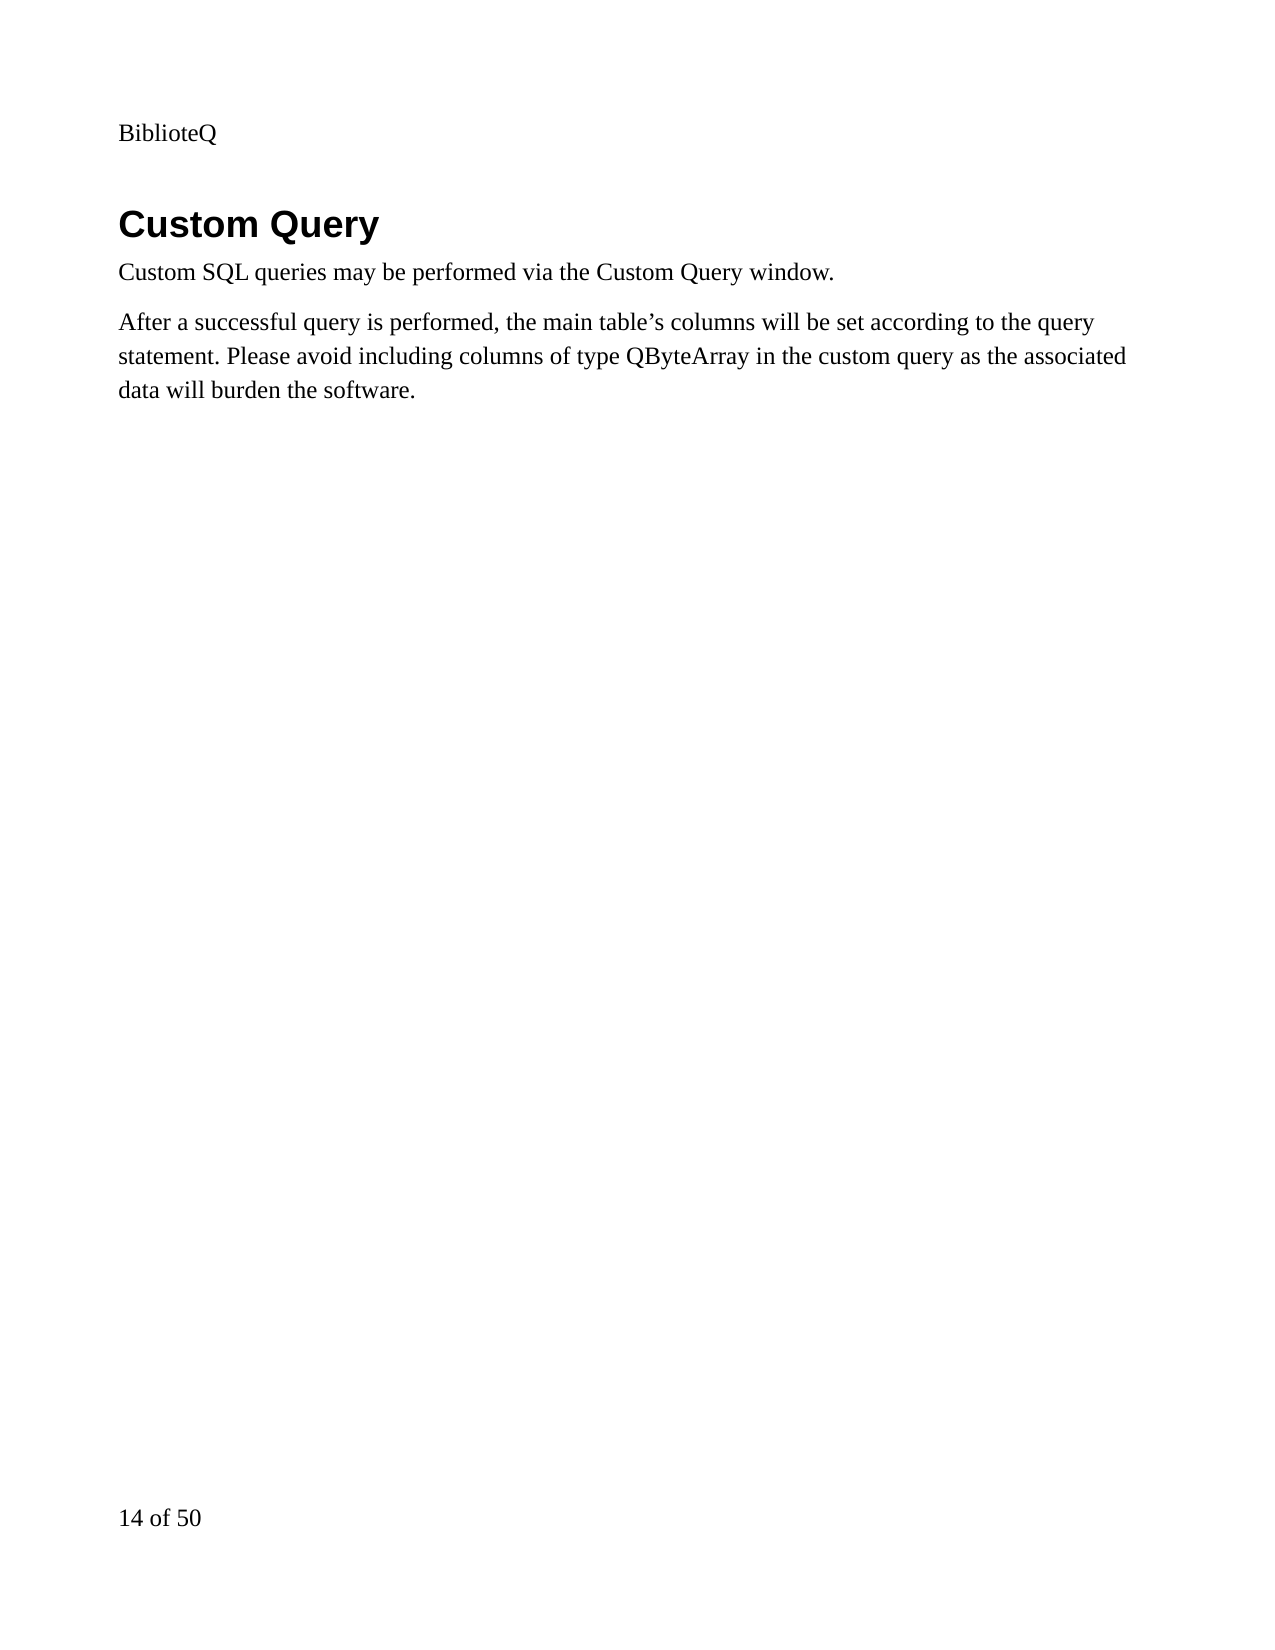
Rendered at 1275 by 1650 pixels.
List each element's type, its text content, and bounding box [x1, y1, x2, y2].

subtitle Custom Query [118, 201, 1157, 245]
text Custom SQL queries may be performed via the Custom Query window. [118, 257, 1157, 286]
text After a successful query is performed, the main table’s columns will be set according to the query statement. Please avoid including columns of type QByteArray in the custom query as the associated data will burden the software. [118, 307, 1157, 404]
